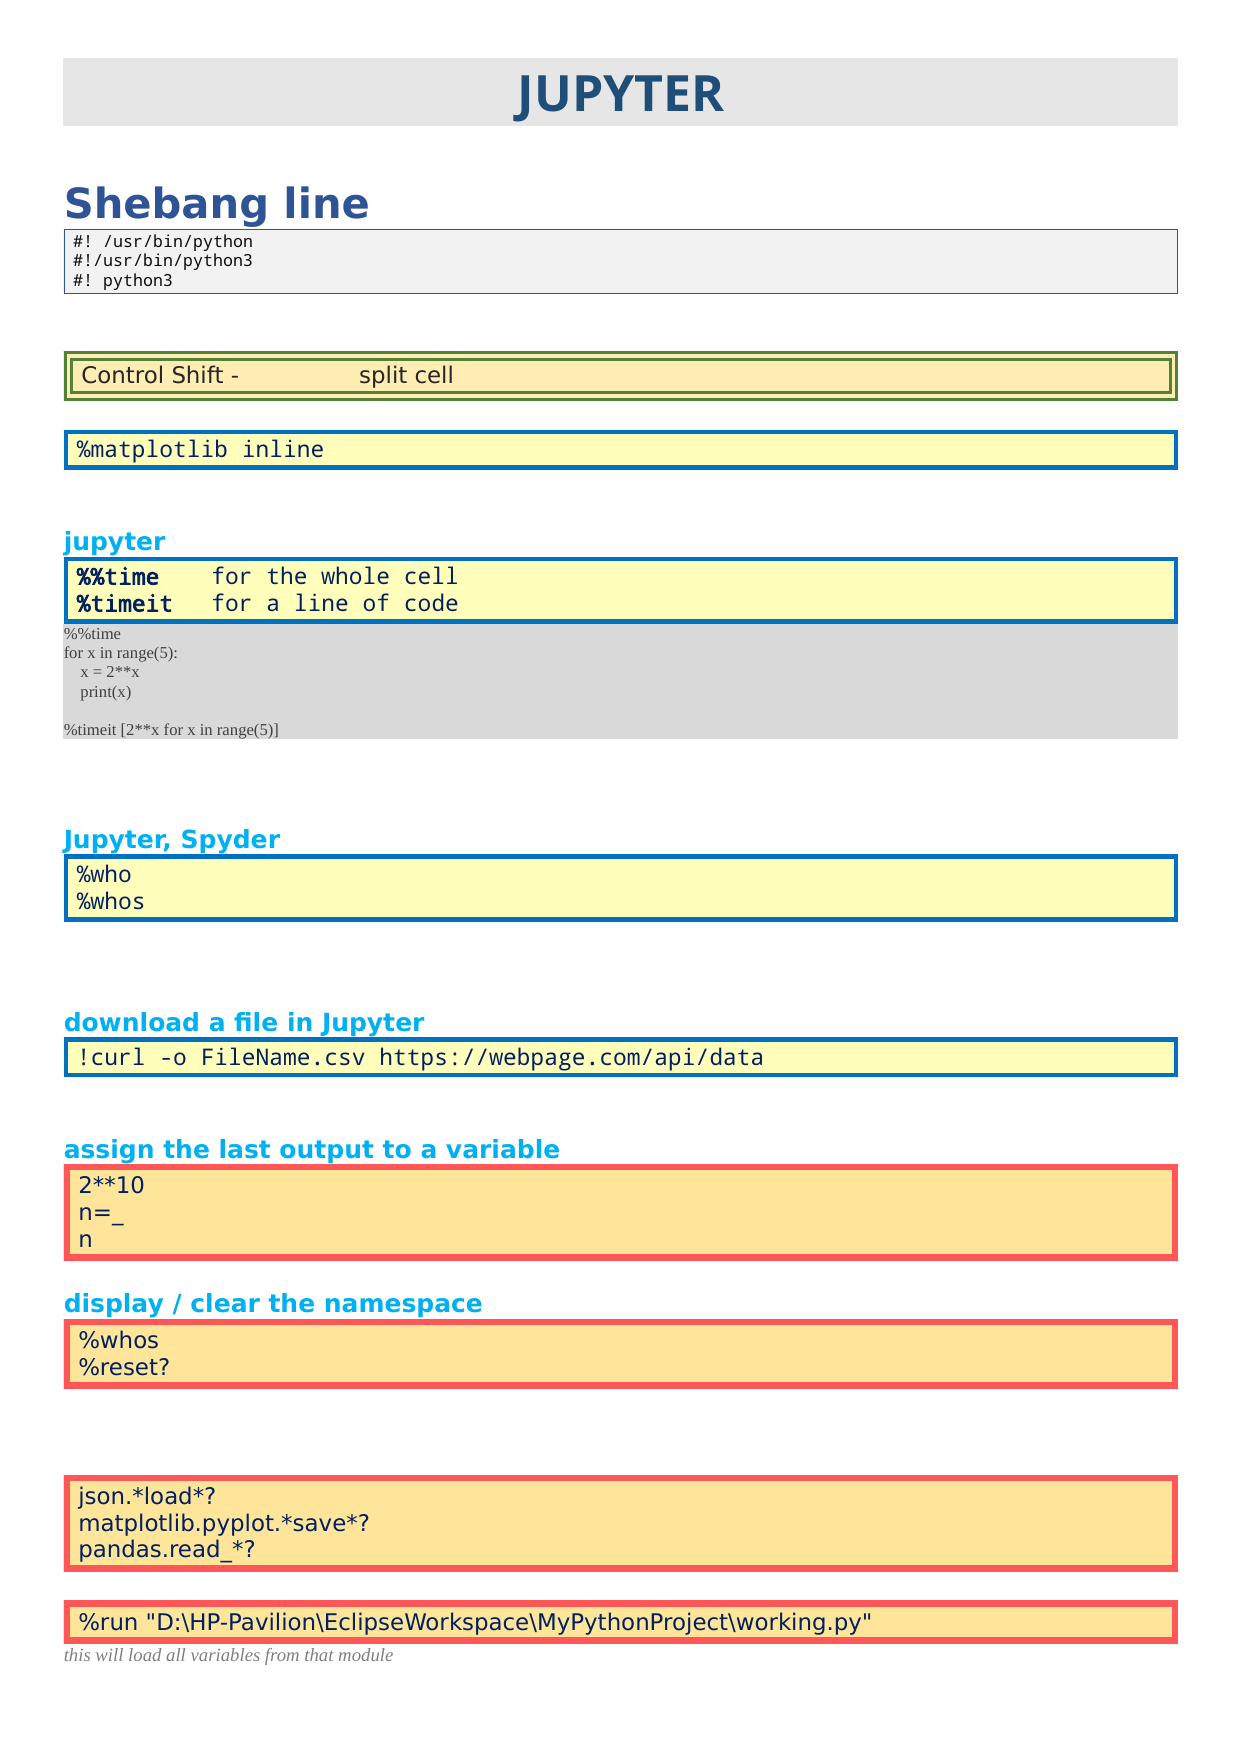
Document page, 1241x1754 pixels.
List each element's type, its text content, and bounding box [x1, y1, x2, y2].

title display / clear the namespace [63, 1289, 1178, 1319]
title assign the last output to a variable [63, 1135, 1178, 1164]
text %%time for the whole cell [68, 561, 1174, 583]
text %matplotlib inline [68, 434, 1174, 465]
text %timeit [2**x for x in range(5)] [63, 720, 1178, 739]
text Control Shift - split cell [67, 354, 1175, 398]
text %reset? [70, 1345, 1172, 1382]
text %whos [68, 881, 1174, 917]
text %whos [70, 1325, 1172, 1345]
subtitle JUPYTER [63, 58, 1178, 126]
text #! python3 [65, 268, 1177, 293]
title jupyter [63, 527, 1178, 557]
text %%time [63, 624, 1178, 643]
text %run "D:\HP-Pavilion\EclipseWorkspace\MyPythonProject\working.py" [70, 1607, 1172, 1637]
title download a file in Jupyter [63, 1008, 1178, 1037]
text #! /usr/bin/python [65, 230, 1177, 248]
text %timeit for a line of code [68, 583, 1174, 619]
text #!/usr/bin/python3 [65, 248, 1177, 268]
text n=_ [70, 1191, 1172, 1217]
text this will load all variables from that module [63, 1644, 1178, 1665]
text for x in range(5): [63, 643, 1178, 662]
text n [70, 1217, 1172, 1254]
text 2**10 [70, 1170, 1172, 1191]
text x = 2**x [63, 662, 1178, 681]
text !curl -o FileName.csv https://webpage.com/api/data [68, 1042, 1174, 1073]
text %who [68, 859, 1174, 881]
title Jupyter, Spyder [63, 825, 1178, 854]
text json.*load*? [70, 1481, 1172, 1502]
text Shebang line [63, 180, 1178, 229]
text matplotlib.pyplot.*save*? [70, 1502, 1172, 1528]
text print(x) [63, 681, 1178, 701]
text pandas.read_*? [70, 1528, 1172, 1565]
